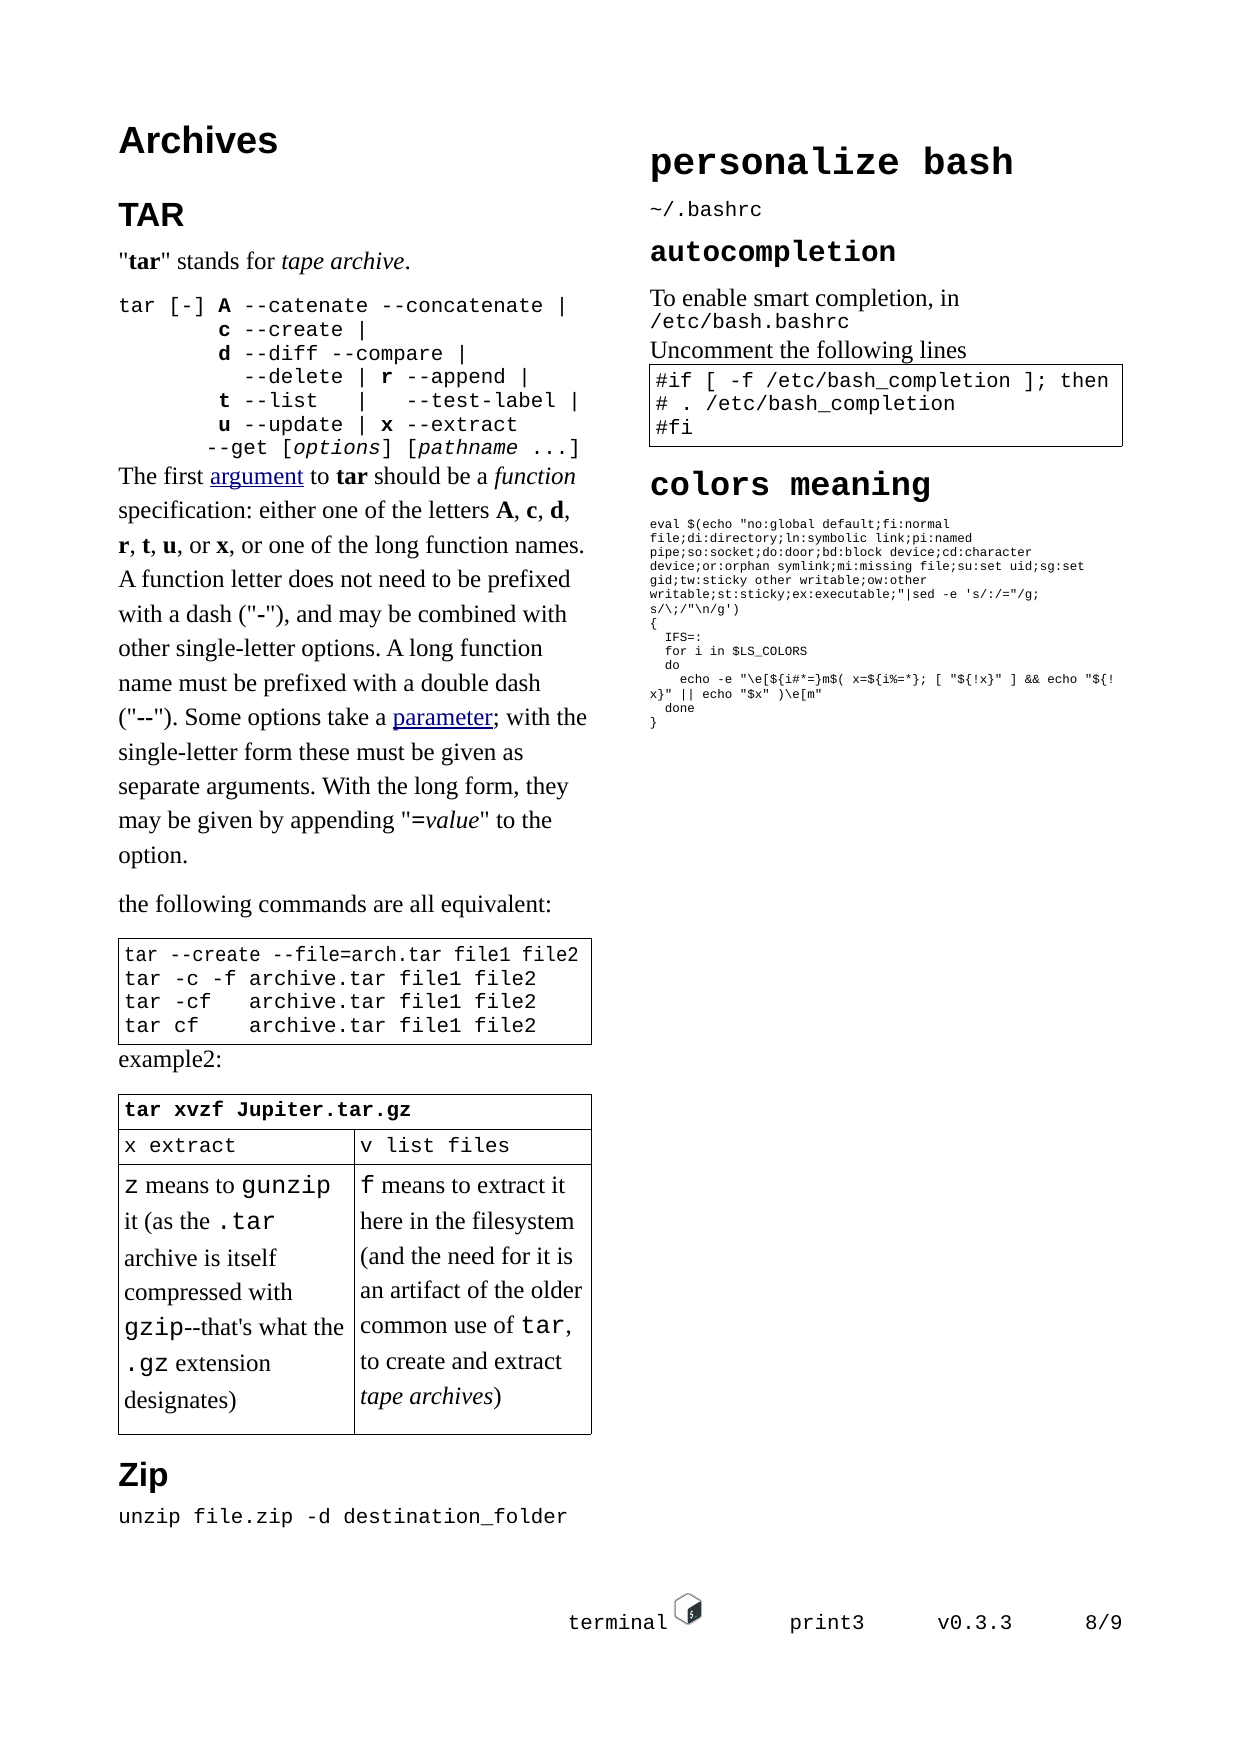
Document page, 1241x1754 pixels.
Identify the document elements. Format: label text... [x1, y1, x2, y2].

text t --list | --test-label | [118, 390, 591, 413]
text ~/.bashrc [649, 198, 1122, 222]
subtitle personalize bash [649, 143, 1122, 186]
text example2: [118, 1045, 591, 1073]
text echo -e "\e[${i#*=}m$( x=${i%=*}; [ "${!x}" ] && echo "${!x}" || echo "$x" )\e[m" [649, 673, 1122, 702]
table_header tar --create --file=arch.tar file1 file2 tar -c -f archive.tar file1 file2 tar -cf archive.tar file1 file2 tar cf archive.tar file1 file2 [119, 939, 591, 1044]
text { [649, 617, 1122, 631]
text --delete | r --append | [118, 366, 591, 390]
text } [649, 716, 1122, 730]
table_cell v list files [355, 1130, 591, 1164]
subtitle Zip [118, 1455, 591, 1494]
text the following commands are all equivalent: [118, 889, 591, 918]
text done [649, 702, 1122, 716]
text u --update | x --extract [118, 413, 591, 437]
table_cell f means to extract it here in the filesystem (and the need for it is an artifact of the older common use of tar, to create and extract tape archives) [355, 1165, 591, 1434]
subtitle Archives [118, 118, 591, 162]
text unzip file.zip -d destination_folder [118, 1506, 591, 1530]
subtitle autocompletion [649, 237, 1122, 270]
table_header #if [ -f /etc/bash_completion ]; then # . /etc/bash_completion #fi [650, 365, 1122, 446]
text The first argument to tar should be a function specification: either one of the letters A, c, d, r, t, u, or x, or one of the long function names. A function letter does not need to be prefixed with a dash ("-"), and may be combined with other single-letter options. A long function name must be prefixed with a double dash ("--"). Some options take a parameter; with the single-letter form these must be given as separate arguments. With the long form, they may be given by appending "=value" to the option. [118, 461, 591, 869]
subtitle colors meaning [649, 467, 1122, 505]
text IFS=: [649, 631, 1122, 645]
text Uncomment the following lines [649, 335, 1122, 364]
text --get [options] [pathname ...] [118, 437, 591, 461]
text /etc/bash.bashrc [649, 311, 1122, 335]
subtitle TAR [118, 195, 591, 234]
text eval $(echo "no:global default;fi:normal file;di:directory;ln:symbolic link;pi:named pipe;so:socket;do:door;bd:block device;cd:character device;or:orphan symlink;mi:missing file;su:set uid;sg:set gid;tw:sticky other writable;ow:other writable;st:sticky;ex:executable;"|sed -e 's/:/="/g; s/\;/"\n/g') [649, 518, 1122, 617]
table_cell z means to gunzip it (as the .tar archive is itself compressed with gzip--that's what the .gz extension designates) [119, 1165, 354, 1434]
picture [667, 1588, 709, 1630]
table_header tar xvzf Jupiter.tar.gz [119, 1095, 591, 1129]
table_cell x extract [119, 1130, 354, 1164]
text To enable smart completion, in [649, 283, 1122, 311]
text c --create | [118, 319, 591, 343]
text for i in $LS_COLORS [649, 645, 1122, 659]
text tar [-] A --catenate --concatenate | [118, 295, 591, 319]
text "tar" stands for tape archive. [118, 246, 591, 275]
text d --diff --compare | [118, 343, 591, 366]
text do [649, 659, 1122, 673]
